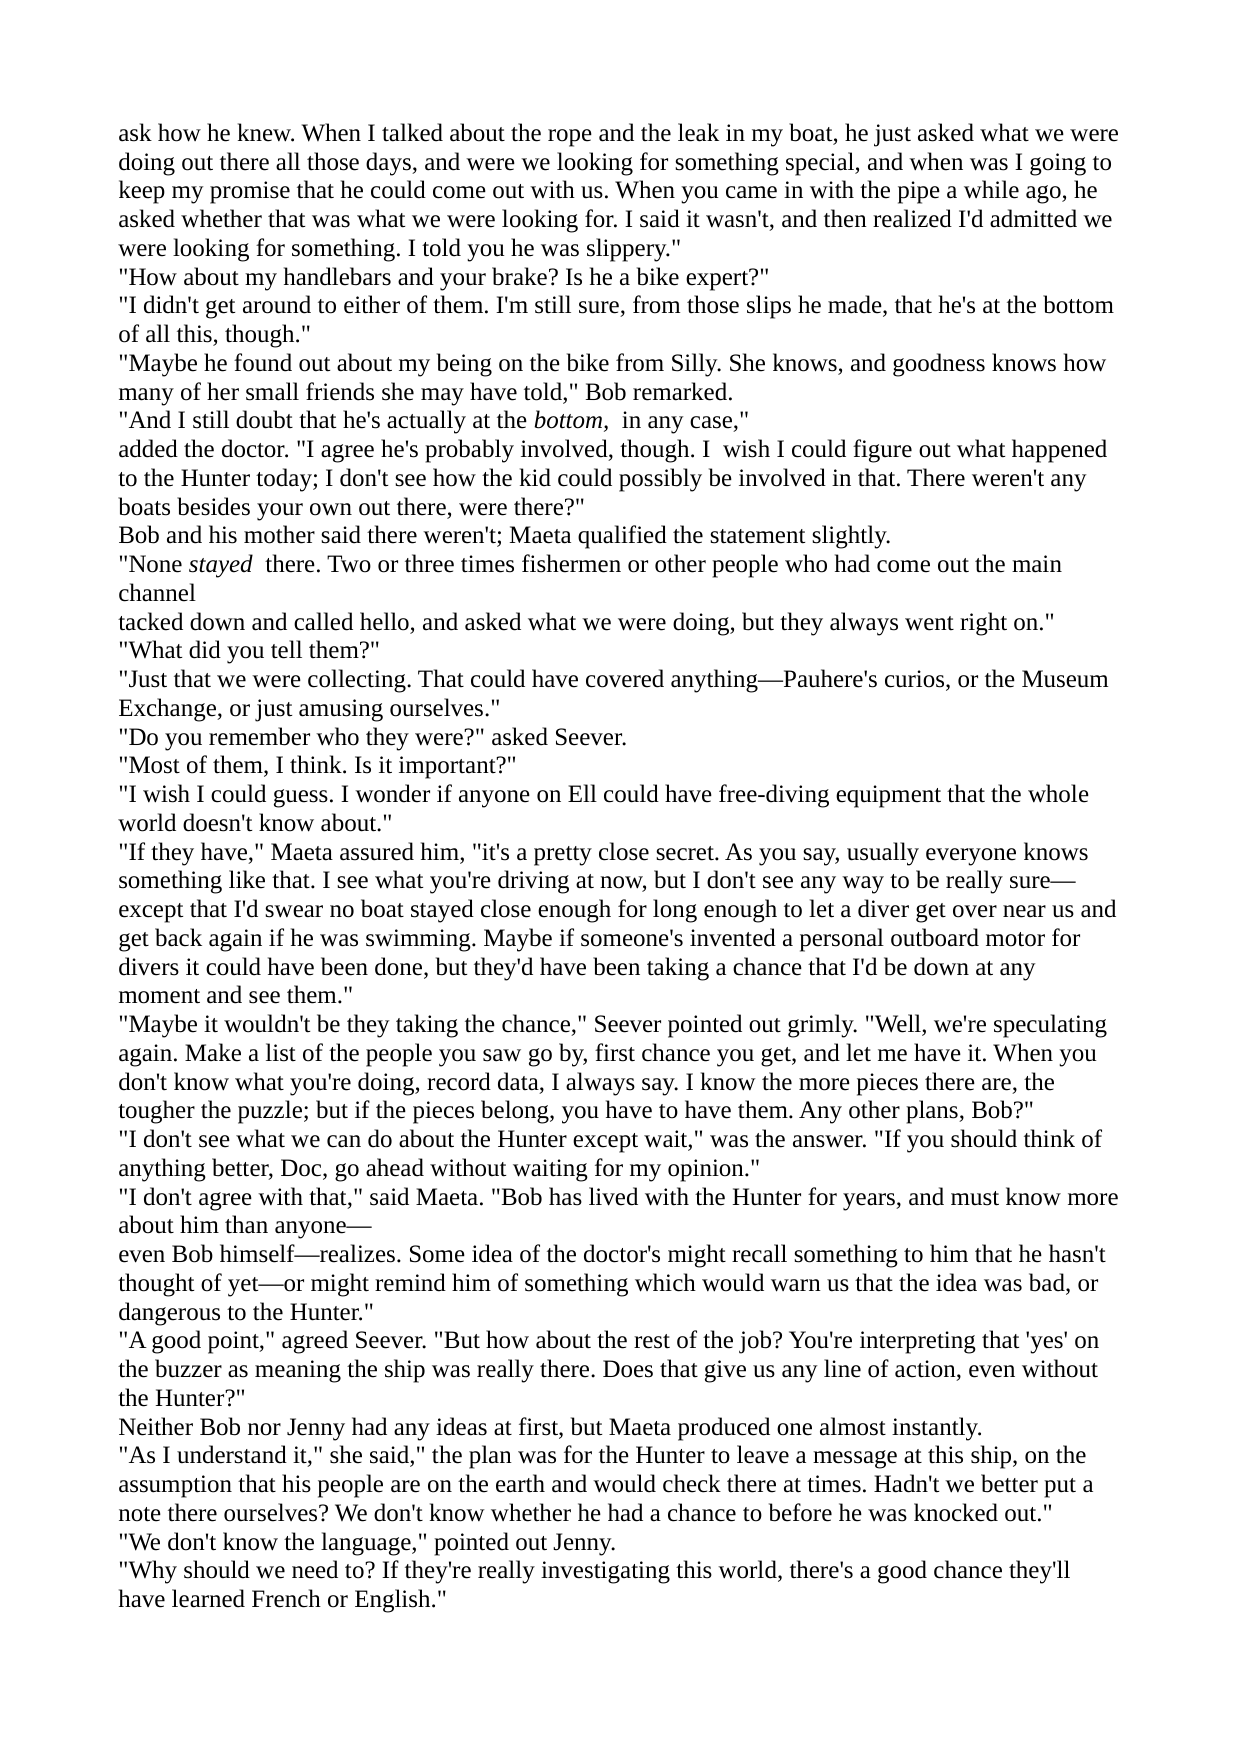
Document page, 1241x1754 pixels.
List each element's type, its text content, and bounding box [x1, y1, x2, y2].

text "What did you tell them?" [118, 636, 1122, 664]
text except that I'd swear no boat stayed close enough for long enough to let a diver get over near us and get back again if he was swimming. Maybe if someone's invented a personal outboard motor for divers it could have been done, but they'd have been taking a chance that I'd be down at any moment and see them." [118, 894, 1122, 1009]
text "None stayed there. Two or three times fishermen or other people who had come out the main channel [118, 549, 1122, 607]
text "I don't agree with that," said Maeta. "Bob has lived with the Hunter for years, and must know more about him than anyone— [118, 1182, 1122, 1239]
text "As I understand it," she said," the plan was for the Hunter to leave a message at this ship, on the assumption that his people are on the earth and would check there at times. Hadn't we better put a note there ourselves? We don't know whether he had a chance to before he was knocked out." [118, 1441, 1122, 1527]
text added the doctor. "I agree he's probably involved, though. I wish I could figure out what happened to the Hunter today; I don't see how the kid could possibly be involved in that. There weren't any boats besides your own out there, were there?" [118, 434, 1122, 521]
text "I wish I could guess. I wonder if anyone on Ell could have free-diving equipment that the whole world doesn't know about." [118, 779, 1122, 837]
text "Why should we need to? If they're really investigating this world, there's a good chance they'll have learned French or English." [118, 1556, 1122, 1613]
text "Just that we were collecting. That could have covered anything—Pauhere's curios, or the Museum Exchange, or just amusing ourselves." [118, 664, 1122, 722]
text "Do you remember who they were?" asked Seever. [118, 722, 1122, 751]
text ask how he knew. When I talked about the rope and the leak in my boat, he just asked what we were doing out there all those days, and were we looking for something special, and when was I going to keep my promise that he could come out with us. When you came in with the pipe a while ago, he asked whether that was what we were looking for. I said it wasn't, and then realized I'd admitted we were looking for something. I told you he was slippery." [118, 118, 1122, 262]
text "A good point," agreed Seever. "But how about the rest of the job? You're interpreting that 'yes' on the buzzer as meaning the ship was really there. Does that give us any line of action, even without the Hunter?" [118, 1326, 1122, 1412]
text tacked down and called hello, and asked what we were doing, but they always went right on." [118, 607, 1122, 636]
text "I didn't get around to either of them. I'm still sure, from those slips he made, that he's at the bottom of all this, though." [118, 291, 1122, 348]
text "Maybe he found out about my being on the bike from Silly. She knows, and goodness knows how many of her small friends she may have told," Bob remarked. [118, 348, 1122, 406]
text "Maybe it wouldn't be they taking the chance," Seever pointed out grimly. "Well, we're speculating again. Make a list of the people you saw go by, first chance you get, and let me have it. When you don't know what you're doing, record data, I always say. I know the more pieces there are, the tougher the puzzle; but if the pieces belong, you have to have them. Any other plans, Bob?" [118, 1009, 1122, 1124]
text "We don't know the language," pointed out Jenny. [118, 1527, 1122, 1556]
text Bob and his mother said there weren't; Maeta qualified the statement slightly. [118, 521, 1122, 549]
text "Most of them, I think. Is it important?" [118, 751, 1122, 779]
text "How about my handlebars and your brake? Is he a bike expert?" [118, 262, 1122, 291]
text "If they have," Maeta assured him, "it's a pretty close secret. As you say, usually everyone knows something like that. I see what you're driving at now, but I don't see any way to be really sure— [118, 837, 1122, 894]
text "And I still doubt that he's actually at the bottom, in any case," [118, 406, 1122, 434]
text "I don't see what we can do about the Hunter except wait," was the answer. "If you should think of anything better, Doc, go ahead without waiting for my opinion." [118, 1124, 1122, 1182]
text even Bob himself—realizes. Some idea of the doctor's might recall something to him that he hasn't thought of yet—or might remind him of something which would warn us that the idea was bad, or dangerous to the Hunter." [118, 1239, 1122, 1326]
text Neither Bob nor Jenny had any ideas at first, but Maeta produced one almost instantly. [118, 1412, 1122, 1441]
